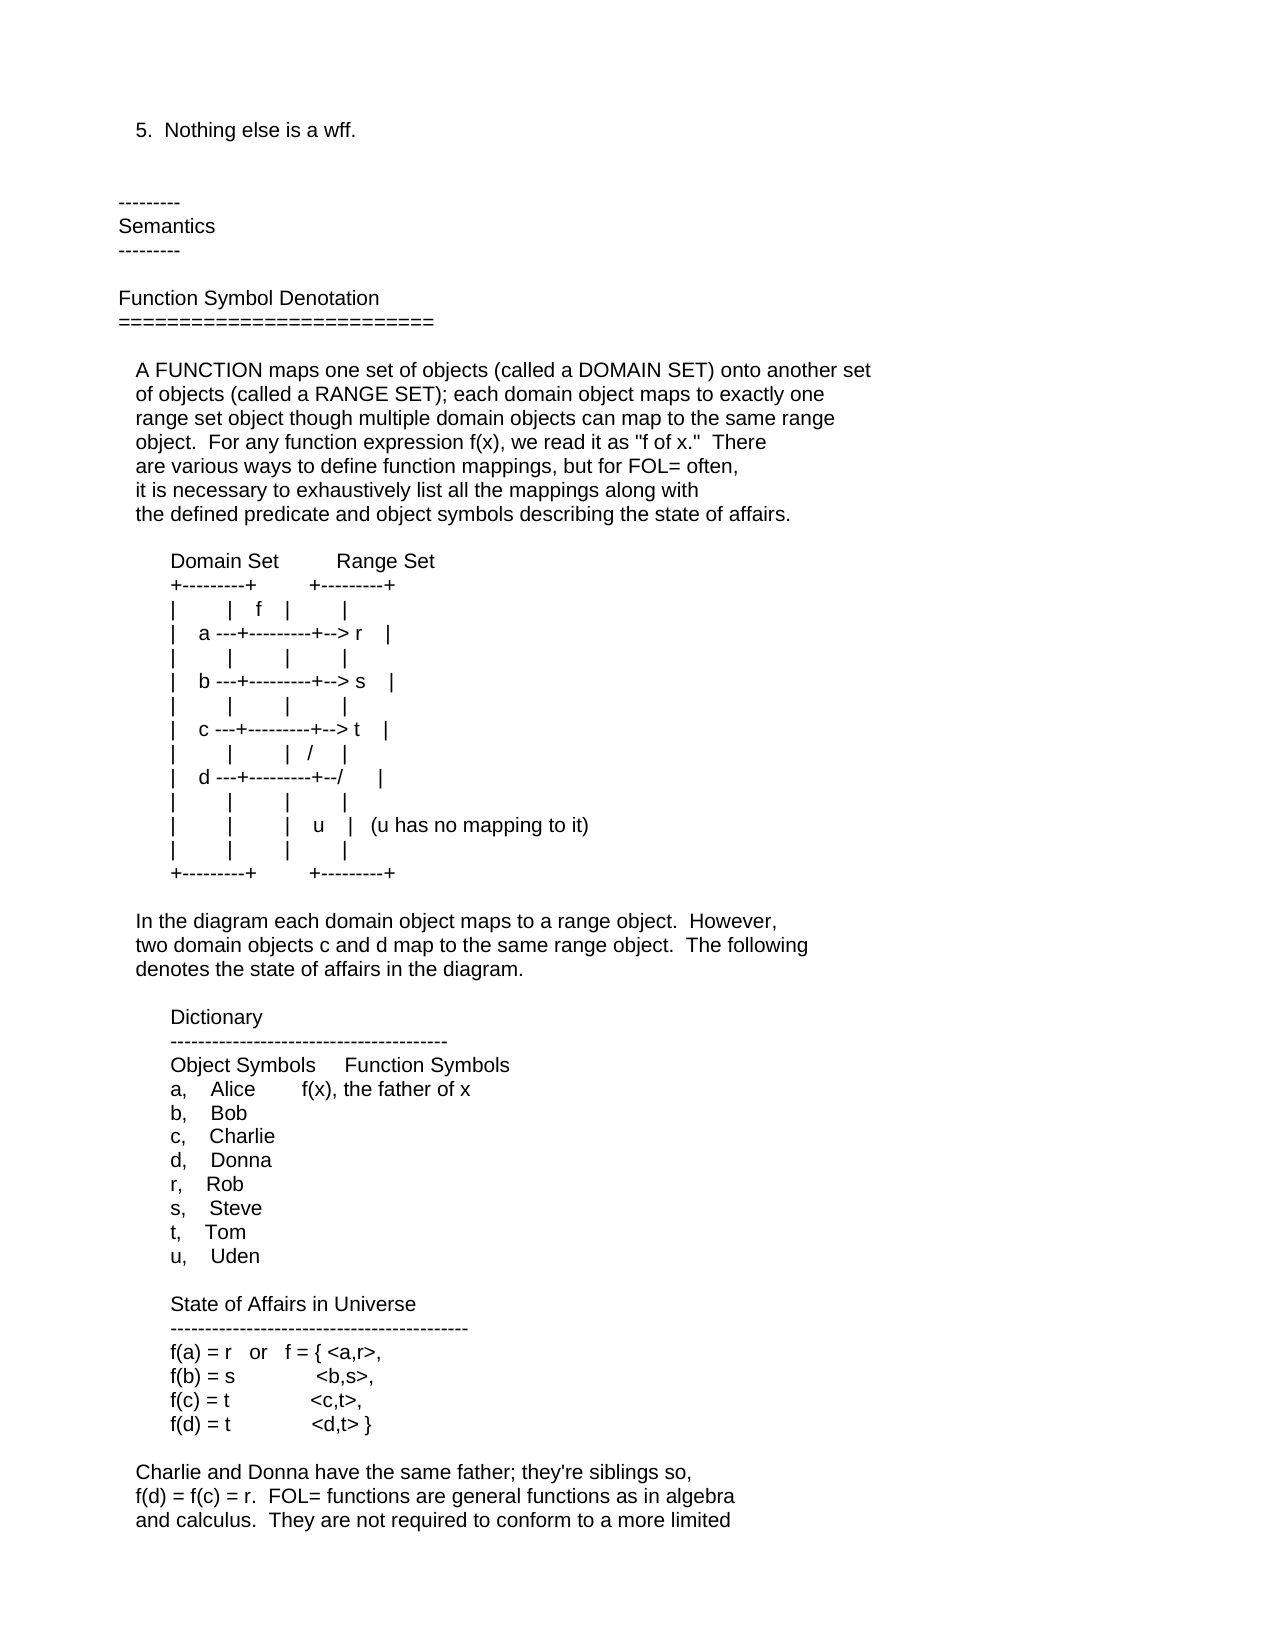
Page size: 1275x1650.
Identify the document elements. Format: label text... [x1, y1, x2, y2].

text d, Donna [118, 1148, 1157, 1172]
text the defined predicate and object symbols describing the state of affairs. [118, 501, 1157, 525]
text it is necessary to exhaustively list all the mappings along with [118, 477, 1157, 501]
text Dictionary [118, 1004, 1157, 1028]
text f(d) = t <d,t> } [118, 1412, 1157, 1436]
text range set object though multiple domain objects can map to the same range [118, 406, 1157, 429]
text f(a) = r or f = { <a,r>, [118, 1340, 1157, 1364]
text Charlie and Donna have the same father; they're siblings so, [118, 1460, 1157, 1484]
text | | | | [118, 693, 1157, 717]
text t, Tom [118, 1220, 1157, 1244]
text object. For any function expression f(x), we read it as "f of x." There [118, 429, 1157, 453]
text | | | / | [118, 741, 1157, 765]
text --------- [118, 190, 1157, 214]
text +---------+ +---------+ [118, 573, 1157, 597]
text +---------+ +---------+ [118, 861, 1157, 885]
text denotes the state of affairs in the diagram. [118, 957, 1157, 981]
text | | f | | [118, 597, 1157, 621]
text r, Rob [118, 1172, 1157, 1196]
text u, Uden [118, 1244, 1157, 1268]
text --------- [118, 238, 1157, 262]
text | d ---+---------+--/ | [118, 765, 1157, 789]
text Object Symbols Function Symbols [118, 1052, 1157, 1076]
text State of Affairs in Universe [118, 1292, 1157, 1316]
text two domain objects c and d map to the same range object. The following [118, 933, 1157, 957]
text 5. Nothing else is a wff. [118, 118, 1157, 142]
text | | | | [118, 789, 1157, 813]
text In the diagram each domain object maps to a range object. However, [118, 909, 1157, 933]
text | | | u | (u has no mapping to it) [118, 813, 1157, 837]
text f(c) = t <c,t>, [118, 1388, 1157, 1412]
text Domain Set Range Set [118, 549, 1157, 573]
text are various ways to define function mappings, but for FOL= often, [118, 453, 1157, 477]
text Semantics [118, 214, 1157, 238]
text | b ---+---------+--> s | [118, 669, 1157, 693]
text | | | | [118, 837, 1157, 861]
text | | | | [118, 645, 1157, 669]
text Function Symbol Denotation [118, 286, 1157, 310]
text f(d) = f(c) = r. FOL= functions are general functions as in algebra [118, 1484, 1157, 1508]
text and calculus. They are not required to conform to a more limited [118, 1508, 1157, 1532]
text ========================== [118, 310, 1157, 334]
text a, Alice f(x), the father of x [118, 1076, 1157, 1100]
text of objects (called a RANGE SET); each domain object maps to exactly one [118, 382, 1157, 406]
text ------------------------------------------- [118, 1316, 1157, 1340]
text A FUNCTION maps one set of objects (called a DOMAIN SET) onto another set [118, 358, 1157, 382]
text | c ---+---------+--> t | [118, 717, 1157, 741]
text s, Steve [118, 1196, 1157, 1220]
text b, Bob [118, 1100, 1157, 1124]
text c, Charlie [118, 1124, 1157, 1148]
text f(b) = s <b,s>, [118, 1364, 1157, 1388]
text | a ---+---------+--> r | [118, 621, 1157, 645]
text ---------------------------------------- [118, 1028, 1157, 1052]
